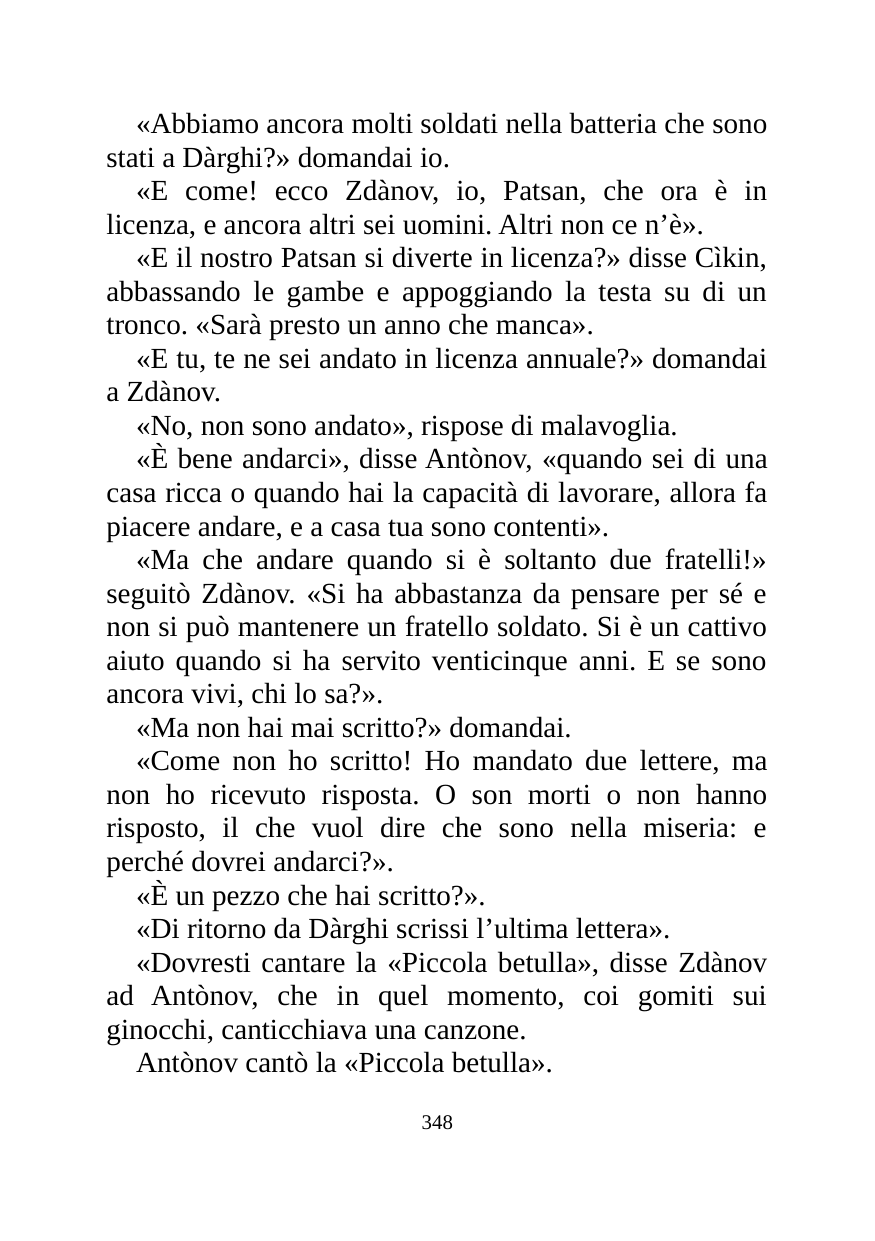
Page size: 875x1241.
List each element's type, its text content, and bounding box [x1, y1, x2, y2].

text «No, non sono andato», rispose di malavoglia. [106, 408, 768, 442]
text «Abbiamo ancora molti soldati nella batteria che sono stati a Dàrghi?» domandai io. [106, 106, 768, 173]
text «Come non ho scritto! Ho mandato due lettere, ma non ho ricevuto risposta. O son morti o non hanno risposto, il che vuol dire che sono nella miseria: e perché dovrei andarci?». [106, 743, 768, 878]
text «È un pezzo che hai scritto?». [106, 878, 768, 911]
text «Ma che andare quando si è soltanto due fratelli!» seguitò Zdànov. «Si ha abbastanza da pensare per sé e non si può mantenere un fratello soldato. Si è un cattivo aiuto quando si ha servito venticinque anni. E se sono ancora vivi, chi lo sa?». [106, 542, 768, 710]
text «Di ritorno da Dàrghi scrissi l’ultima lettera». [106, 911, 768, 945]
text «E il nostro Patsan si diverte in licenza?» disse Cìkin, abbassando le gambe e appoggiando la testa su di un tronco. «Sarà presto un anno che manca». [106, 240, 768, 341]
text «È bene andarci», disse Antònov, «quando sei di una casa ricca o quando hai la capacità di lavorare, allora fa piacere andare, e a casa tua sono contenti». [106, 442, 768, 542]
text «E come! ecco Zdànov, io, Patsan, che ora è in licenza, e ancora altri sei uomini. Altri non ce n’è». [106, 173, 768, 240]
text «Ma non hai mai scritto?» domandai. [106, 710, 768, 743]
text Antònov cantò la «Piccola betulla». [106, 1045, 768, 1079]
text «E tu, te ne sei andato in licenza annuale?» domandai a Zdànov. [106, 341, 768, 408]
text «Dovresti cantare la «Piccola betulla», disse Zdànov ad Antònov, che in quel momento, coi gomiti sui ginocchi, canticchiava una canzone. [106, 945, 768, 1045]
